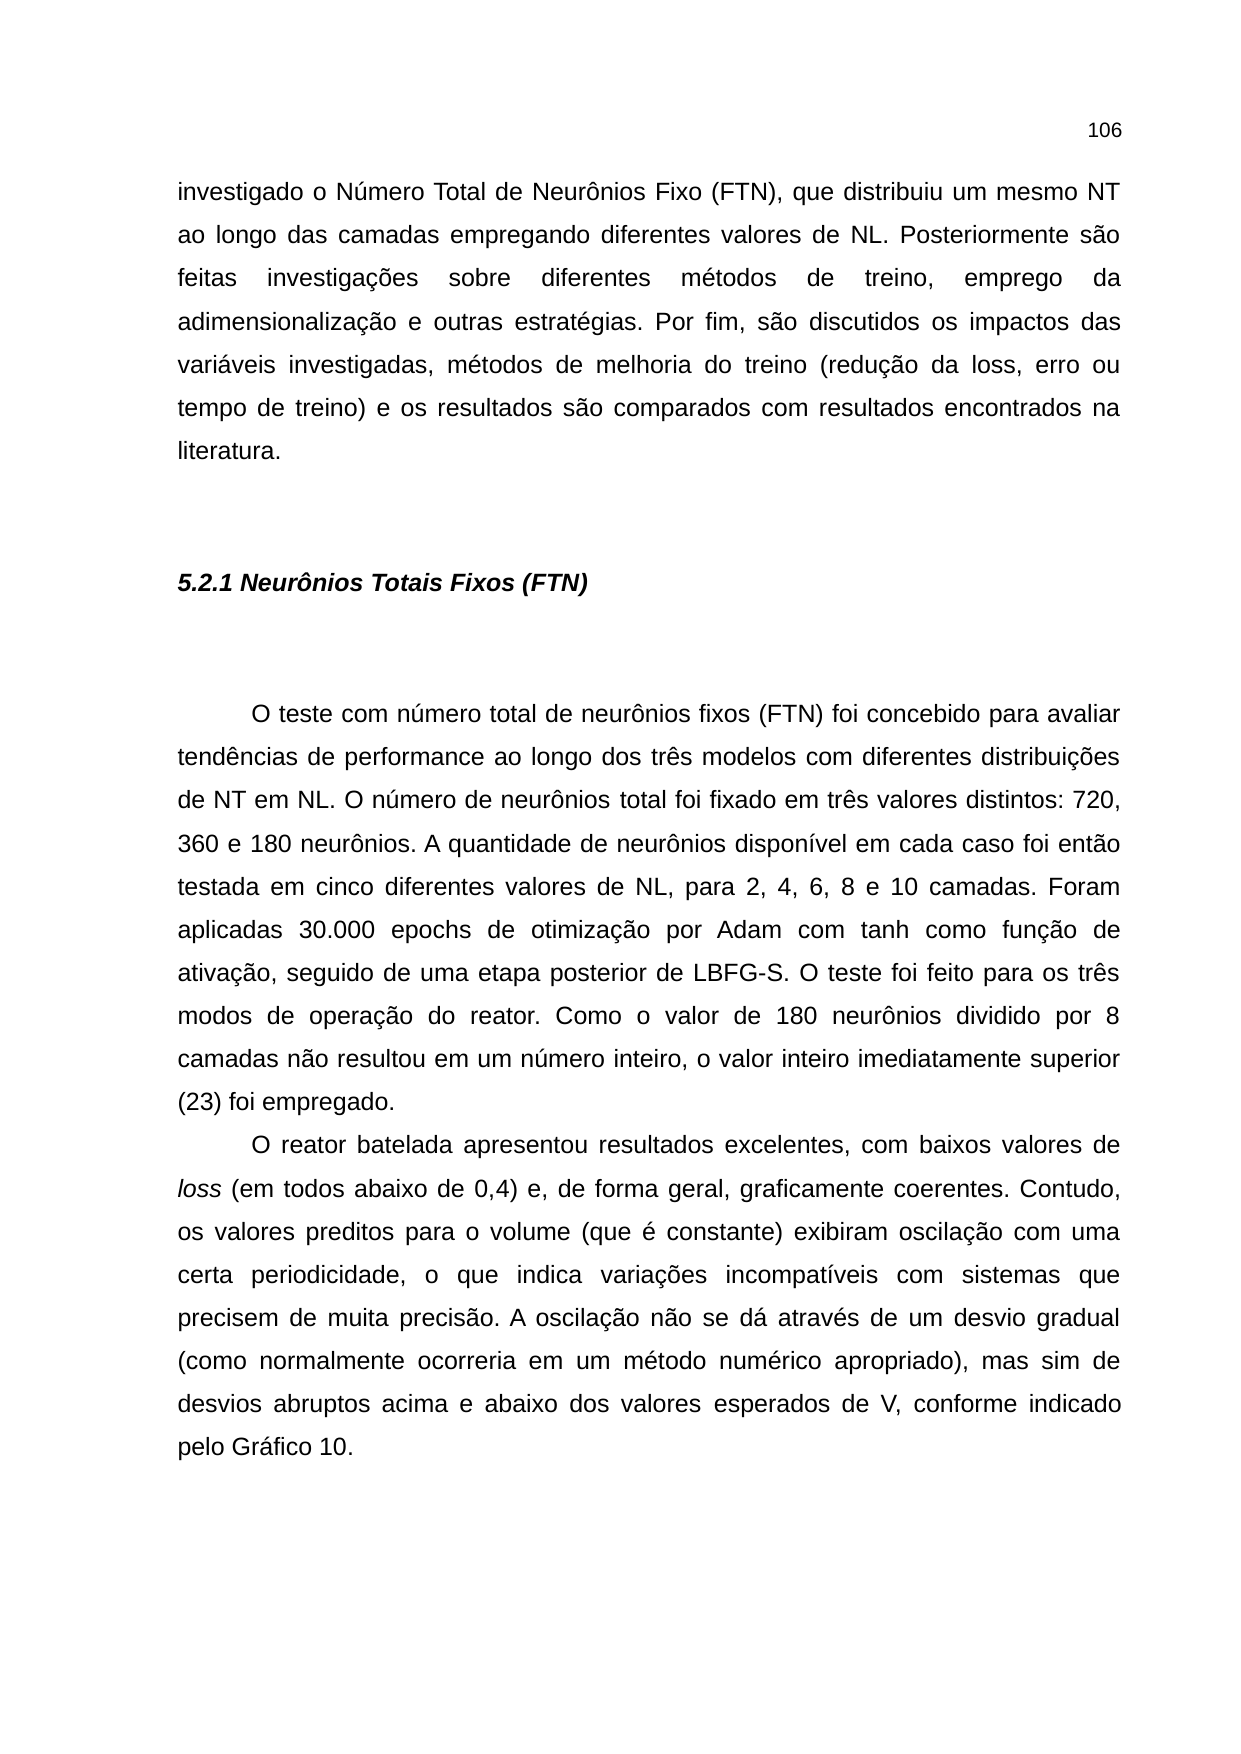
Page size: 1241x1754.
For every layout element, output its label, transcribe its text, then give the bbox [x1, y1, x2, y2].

text O teste com número total de neurônios fixos (FTN) foi concebido para avaliar tendências de performance ao longo dos três modelos com diferentes distribuições de NT em NL. O número de neurônios total foi fixado em três valores distintos: 720, 360 e 180 neurônios. A quantidade de neurônios disponível em cada caso foi então testada em cinco diferentes valores de NL, para 2, 4, 6, 8 e 10 camadas. Foram aplicadas 30.000 epochs de otimização por Adam com tanh como função de ativação, seguido de uma etapa posterior de LBFG-S. O teste foi feito para os três modos de operação do reator. Como o valor de 180 neurônios dividido por 8 camadas não resultou em um número inteiro, o valor inteiro imediatamente superior (23) foi empregado. [177, 699, 1122, 1116]
subtitle Neurônios Totais Fixos (FTN) [177, 567, 1122, 596]
text investigado o Número Total de Neurônios Fixo (FTN), que distribuiu um mesmo NT ao longo das camadas empregando diferentes valores de NL. Posteriormente são feitas investigações sobre diferentes métodos de treino, emprego da adimensionalização e outras estratégias. Por fim, são discutidos os impactos das variáveis investigadas, métodos de melhoria do treino (redução da loss, erro ou tempo de treino) e os resultados são comparados com resultados encontrados na literatura. [177, 177, 1122, 464]
text O reator batelada apresentou resultados excelentes, com baixos valores de loss (em todos abaixo de 0,4) e, de forma geral, graficamente coerentes. Contudo, os valores preditos para o volume (que é constante) exibiram oscilação com uma certa periodicidade, o que indica variações incompatíveis com sistemas que precisem de muita precisão. A oscilação não se dá através de um desvio gradual (como normalmente ocorreria em um método numérico apropriado), mas sim de desvios abruptos acima e abaixo dos valores esperados de V, conforme indicado pelo Gráfico 10. [177, 1130, 1122, 1461]
